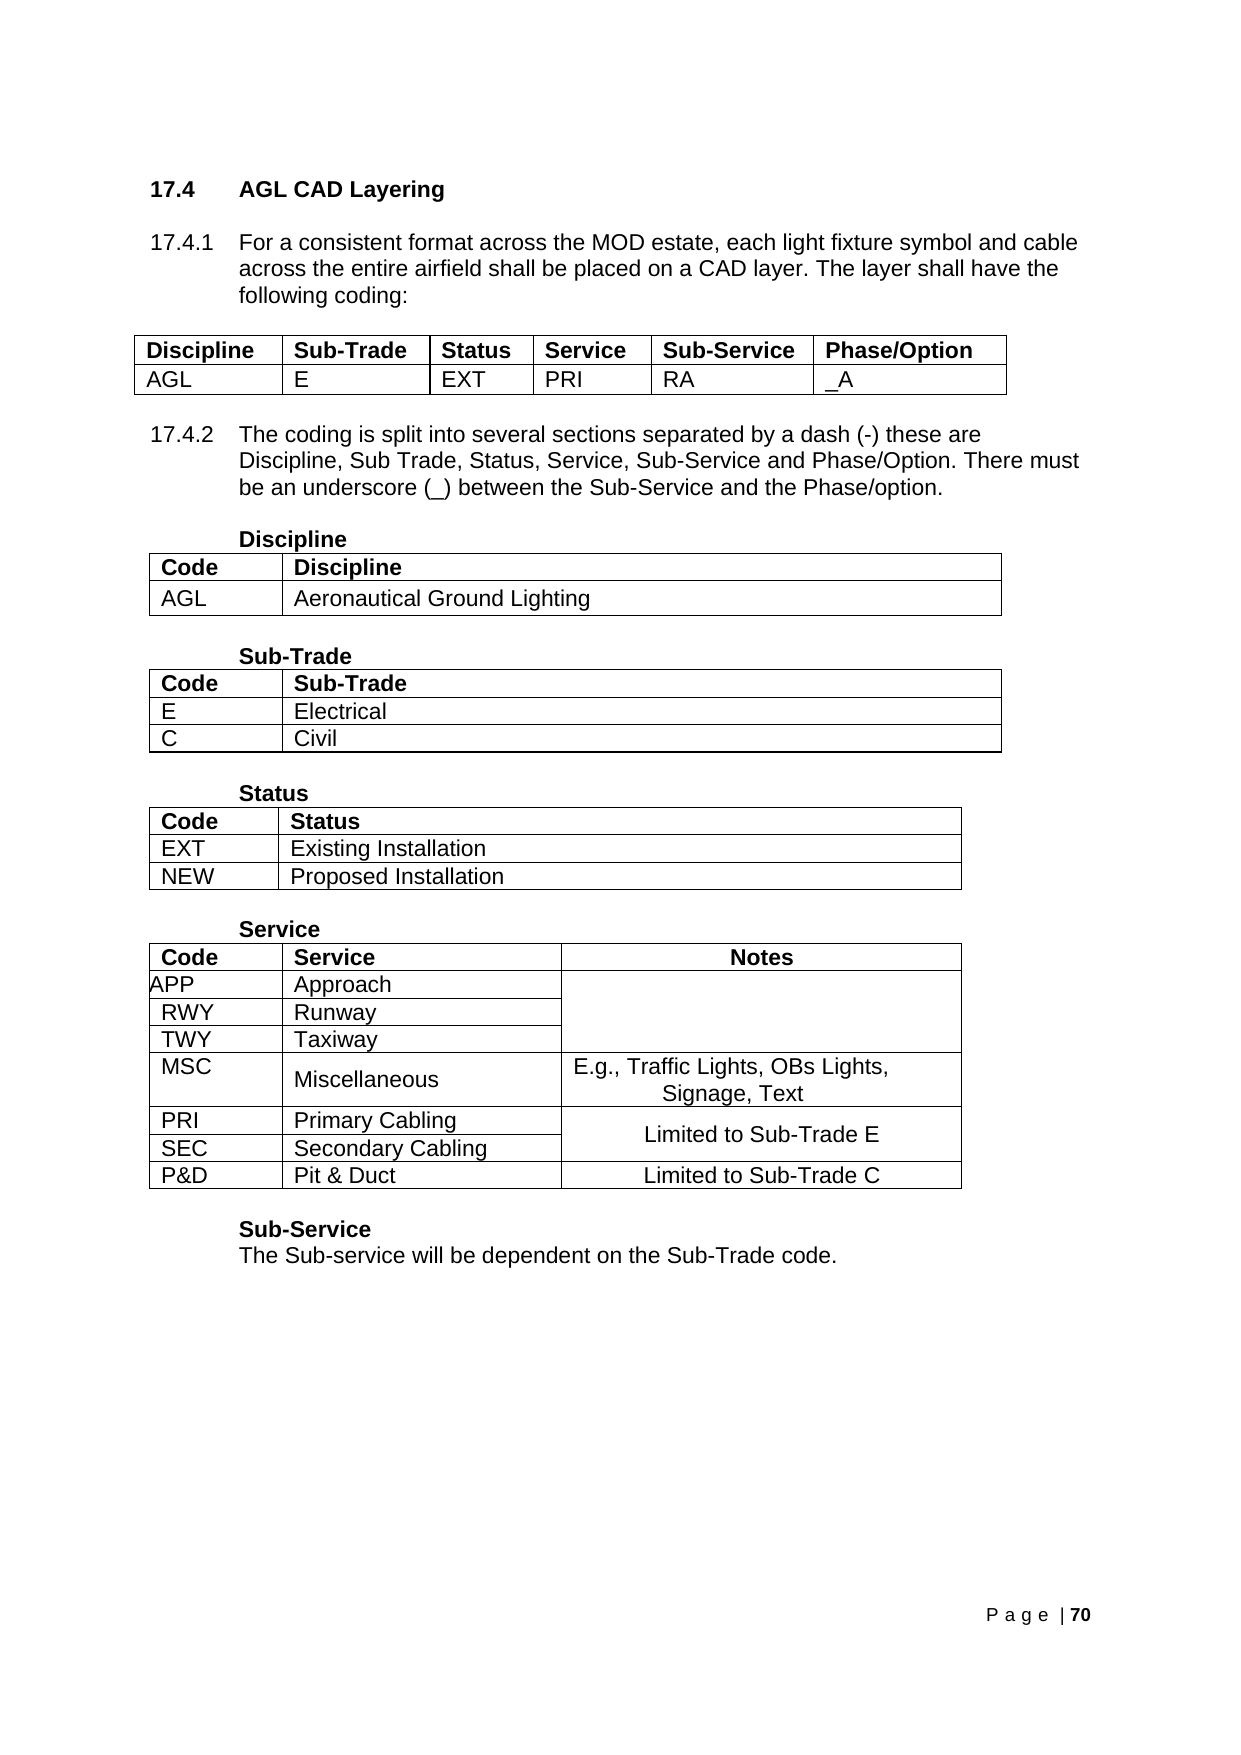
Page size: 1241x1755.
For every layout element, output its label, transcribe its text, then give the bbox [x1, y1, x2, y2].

table_cell PRI [150, 1107, 282, 1133]
table_header Sub-Trade [283, 336, 429, 364]
table_cell Runway [283, 999, 561, 1025]
text Discipline [150, 526, 1091, 553]
table_cell [562, 971, 961, 1052]
list For a consistent format across the MOD estate, each light fixture symbol and cable across the entire airfield shall be placed on a CAD layer. The layer shall have the following coding: [150, 229, 1091, 308]
table_header Phase/Option [814, 336, 1006, 364]
table_cell _A [814, 365, 1006, 393]
table_cell Aeronautical Ground Lighting [283, 581, 1001, 615]
table_cell Limited to Sub-Trade E [562, 1107, 961, 1161]
table_header Discipline [283, 554, 1001, 580]
table_cell RA [652, 365, 813, 393]
table_cell E.g., Traffic Lights, OBs Lights, Signage, Text [562, 1053, 961, 1106]
table_cell TWY [150, 1026, 282, 1052]
text Sub-Service [150, 1216, 1091, 1242]
text Sub-Trade [150, 643, 1091, 669]
table_header Notes [562, 944, 961, 970]
table_cell Taxiway [283, 1026, 561, 1052]
table_cell EXT [431, 365, 533, 393]
table_cell NEW [150, 863, 278, 889]
table_cell PRI [534, 365, 651, 393]
table_cell RWY [150, 999, 282, 1025]
table_cell E [150, 698, 282, 724]
table_header Code [150, 808, 278, 834]
table_cell Existing Installation [279, 835, 961, 862]
table_cell EXT [150, 835, 278, 862]
table_cell E [283, 365, 429, 393]
table_cell C [150, 725, 282, 751]
table_header Code [150, 670, 282, 697]
table_cell Approach [283, 971, 561, 997]
list The coding is split into several sections separated by a dash (-) these are Discipline, Sub Trade, Status, Service, Sub-Service and Phase/Option. There must be an underscore (_) between the Sub-Service and the Phase/option. [150, 421, 1091, 500]
table_cell Proposed Installation [279, 863, 961, 889]
table_cell Pit & Duct [283, 1162, 561, 1188]
table_cell APP [150, 971, 282, 997]
table_header Service [283, 944, 561, 970]
table_cell AGL [135, 365, 282, 393]
table_header Code [150, 944, 282, 970]
table_cell Primary Cabling [283, 1107, 561, 1133]
table_cell P&D [150, 1162, 282, 1188]
table_cell Miscellaneous [283, 1053, 561, 1106]
table_cell Limited to Sub-Trade C [562, 1162, 961, 1188]
table_header Status [431, 336, 533, 364]
table_header Service [534, 336, 651, 364]
table_header Discipline [135, 336, 282, 364]
table_cell SEC [150, 1135, 282, 1161]
table_header Sub-Trade [283, 670, 1001, 697]
table_header Code [150, 554, 282, 580]
text Service [239, 916, 1091, 943]
table_cell Civil [283, 725, 1001, 751]
table_cell AGL [150, 581, 282, 615]
table_cell MSC [150, 1053, 282, 1106]
table_cell Secondary Cabling [283, 1135, 561, 1161]
table_header Sub-Service [652, 336, 813, 364]
text Status [150, 780, 1091, 807]
text The Sub-service will be dependent on the Sub-Trade code. [150, 1242, 1091, 1268]
table_cell Electrical [283, 698, 1001, 724]
table_header Status [279, 808, 961, 834]
subtitle AGL CAD Layering [150, 176, 1091, 203]
